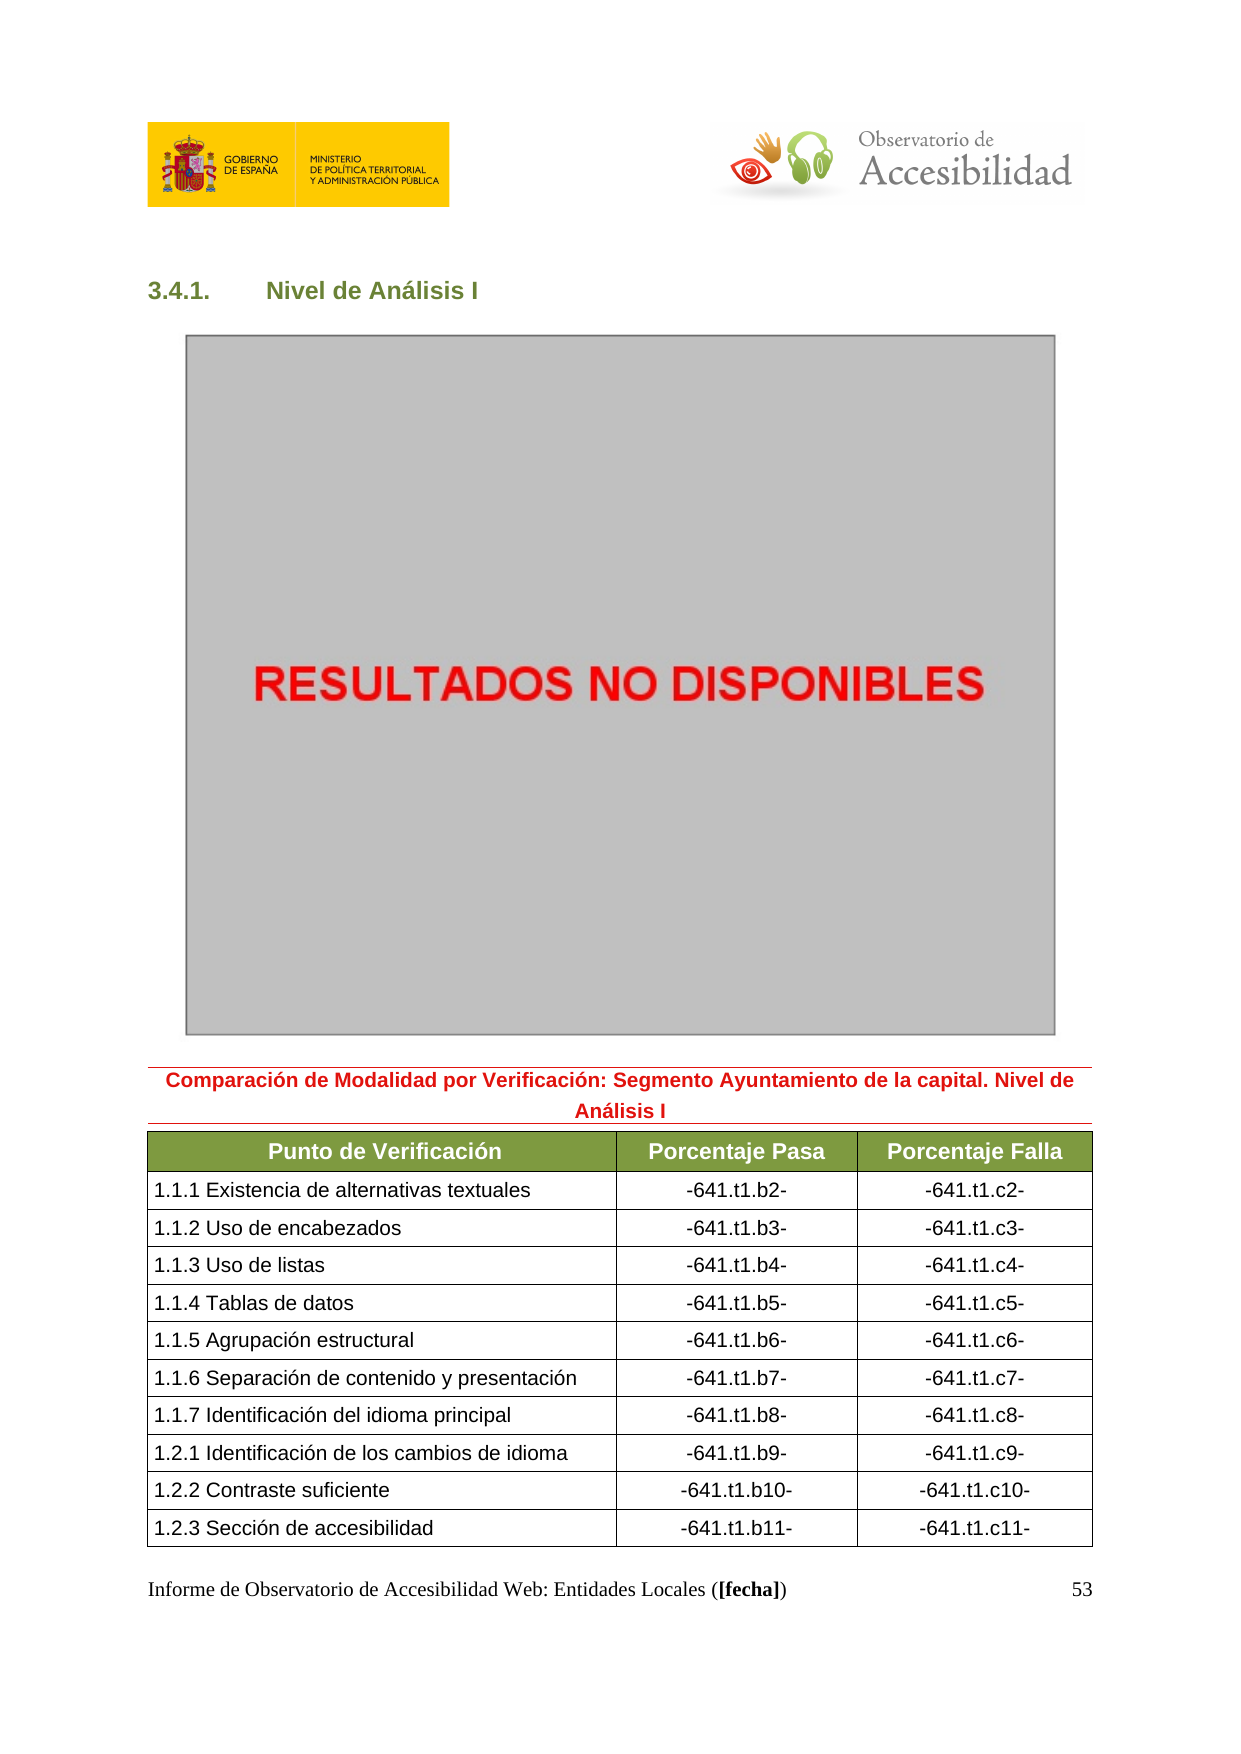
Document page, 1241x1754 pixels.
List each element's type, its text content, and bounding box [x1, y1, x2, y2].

table_cell -641.t1.c6- [858, 1322, 1092, 1358]
table_cell -641.t1.c3- [858, 1210, 1092, 1246]
table_cell -641.t1.b2- [617, 1172, 857, 1208]
table_cell 1.1.3 Uso de listas [148, 1247, 616, 1283]
table_cell -641.t1.c2- [858, 1172, 1092, 1208]
table_cell -641.t1.b4- [617, 1247, 857, 1283]
table_cell -641.t1.b11- [617, 1510, 857, 1546]
table_header Punto de Verificación [148, 1132, 616, 1171]
table_cell -641.t1.c11- [858, 1510, 1092, 1546]
table_header Porcentaje Pasa [617, 1132, 857, 1171]
picture [710, 122, 1086, 205]
table_cell -641.t1.c7- [858, 1360, 1092, 1396]
table_cell 1.1.6 Separación de contenido y presentación [148, 1360, 616, 1396]
table_cell 1.1.2 Uso de encabezados [148, 1210, 616, 1246]
table_cell -641.t1.c10- [858, 1472, 1092, 1508]
table_cell 1.1.1 Existencia de alternativas textuales [148, 1172, 616, 1208]
table_cell -641.t1.b9- [617, 1435, 857, 1471]
text Comparación de Modalidad por Verificación: Segmento Ayuntamiento de la capital. Nivel de Análisis I [148, 1068, 1092, 1123]
table_cell 1.2.3 Sección de accesibilidad [148, 1510, 616, 1546]
list Nivel de Análisis I [148, 276, 1092, 304]
table_header Porcentaje Falla [858, 1132, 1092, 1171]
table_cell 1.1.7 Identificación del idioma principal [148, 1397, 616, 1433]
picture [178, 332, 1062, 1042]
table_cell -641.t1.c4- [858, 1247, 1092, 1283]
table_cell -641.t1.c8- [858, 1397, 1092, 1433]
table_cell -641.t1.b7- [617, 1360, 857, 1396]
table_cell 1.1.5 Agrupación estructural [148, 1322, 616, 1358]
table_cell 1.1.4 Tablas de datos [148, 1285, 616, 1321]
table_cell 1.2.2 Contraste suficiente [148, 1472, 616, 1508]
table_cell -641.t1.b5- [617, 1285, 857, 1321]
table_cell -641.t1.c5- [858, 1285, 1092, 1321]
picture [147, 122, 450, 207]
table_cell -641.t1.b3- [617, 1210, 857, 1246]
table_cell 1.2.1 Identificación de los cambios de idioma [148, 1435, 616, 1471]
table_cell -641.t1.b6- [617, 1322, 857, 1358]
table_cell -641.t1.b10- [617, 1472, 857, 1508]
table_cell -641.t1.c9- [858, 1435, 1092, 1471]
table_cell -641.t1.b8- [617, 1397, 857, 1433]
